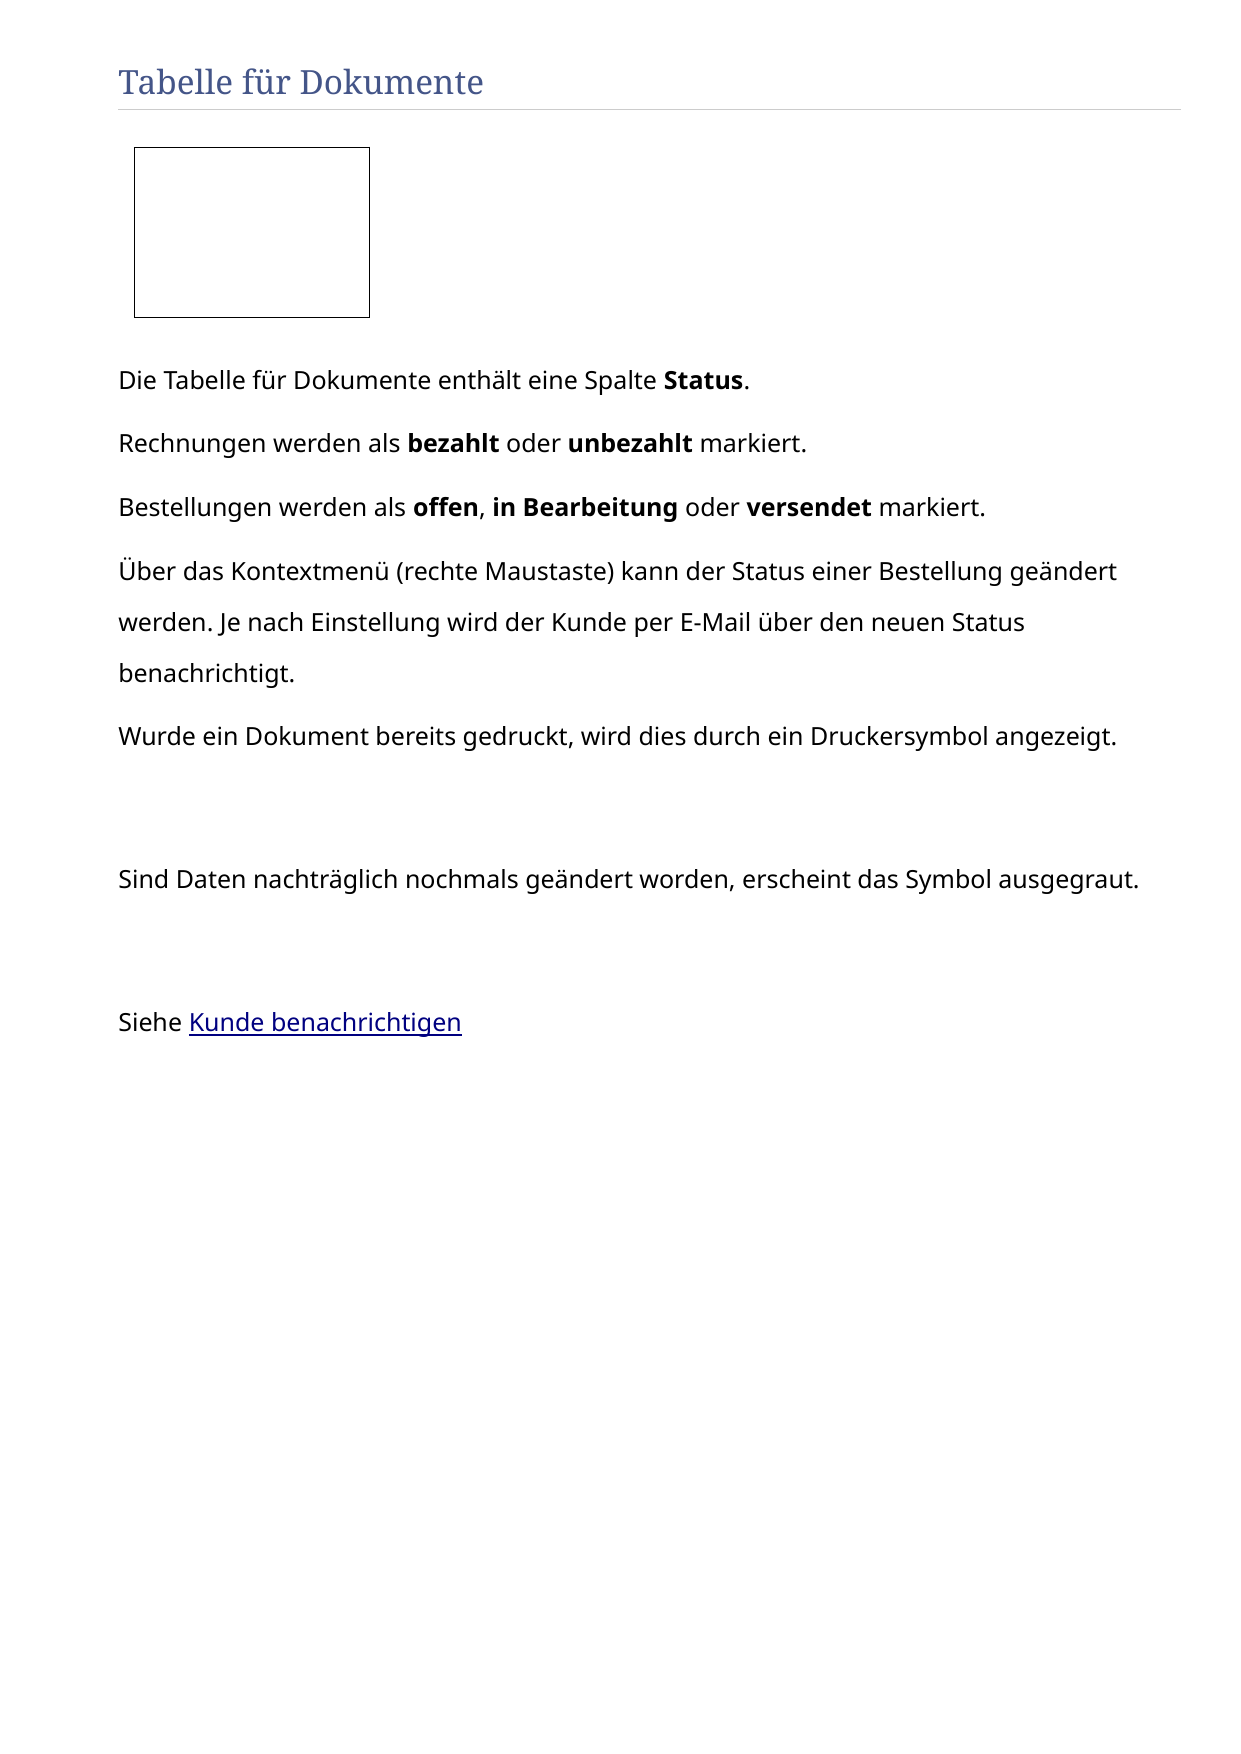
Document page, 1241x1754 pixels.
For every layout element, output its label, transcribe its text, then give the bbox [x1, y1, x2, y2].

text Wurde ein Dokument bereits gedruckt, wird dies durch ein Druckersymbol angezeigt. [118, 719, 1181, 753]
subtitle Tabelle für Dokumente [118, 59, 1181, 109]
text Siehe Kunde benachrichtigen [118, 1005, 1181, 1039]
text Rechnungen werden als bezahlt oder unbezahlt markiert. [118, 426, 1181, 460]
text Bestellungen werden als offen, in Bearbeitung oder versendet markiert. [118, 489, 1181, 524]
text Sind Daten nachträglich nochmals geändert worden, erscheint das Symbol ausgegraut. [118, 862, 1181, 896]
text Die Tabelle für Dokumente enthält eine Spalte Status. [118, 362, 1181, 397]
text Über das Kontextmenü (rechte Maustaste) kann der Status einer Bestellung geändert werden. Je nach Einstellung wird der Kunde per E-Mail über den neuen Status benachrichtigt. [118, 553, 1181, 689]
